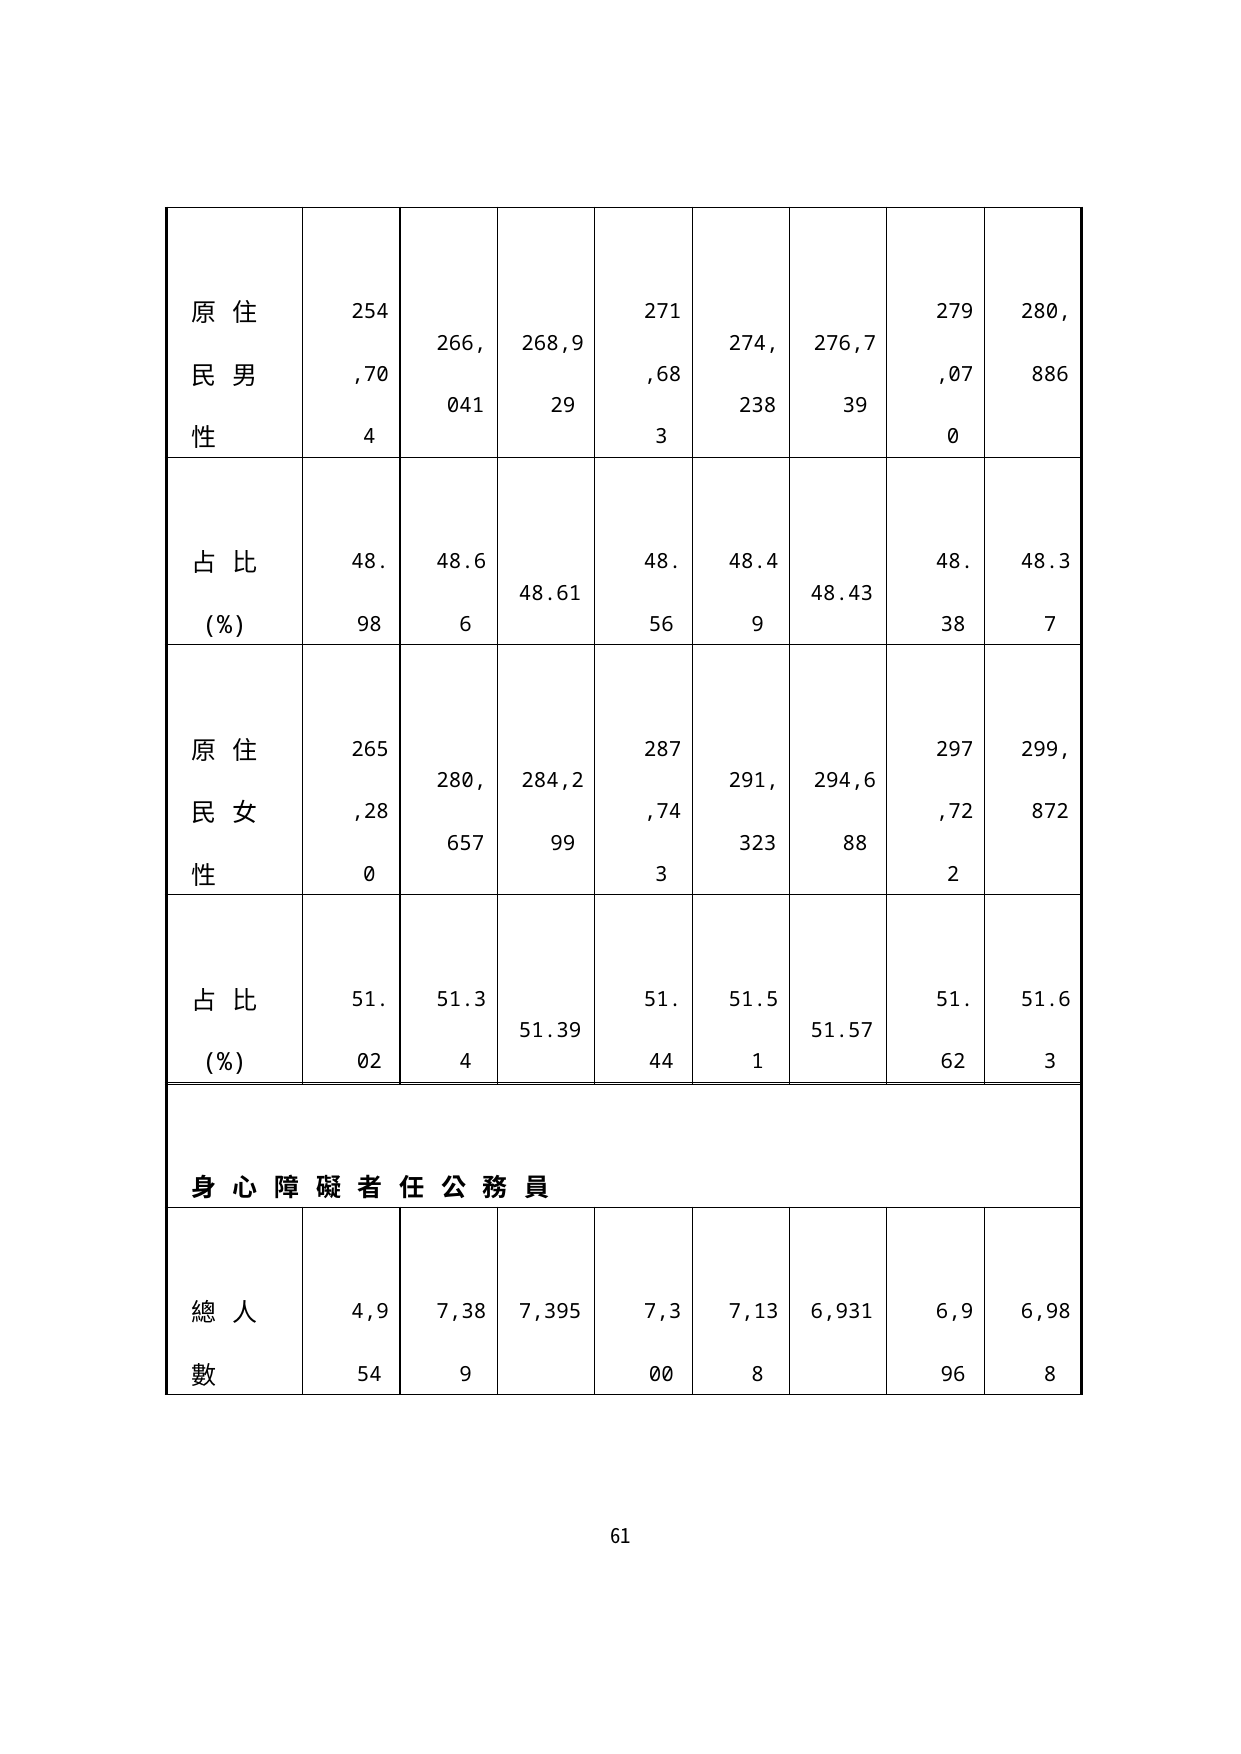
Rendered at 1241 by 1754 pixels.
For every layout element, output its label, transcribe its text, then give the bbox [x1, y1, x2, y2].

table_cell 6,931 [790, 1208, 886, 1394]
table_cell 279,070 [887, 208, 984, 457]
table_cell 48.98 [303, 458, 399, 644]
table_cell 總人數 [168, 1208, 302, 1394]
table_cell 51.63 [985, 895, 1080, 1082]
table_cell 51.62 [887, 895, 984, 1082]
table_cell 268,929 [498, 208, 594, 457]
table_cell 48.56 [595, 458, 692, 644]
table_cell 276,739 [790, 208, 886, 457]
table_cell 48.38 [887, 458, 984, 644]
table_cell 7,389 [401, 1208, 497, 1394]
table_cell 51.34 [401, 895, 497, 1082]
table_cell 48.37 [985, 458, 1080, 644]
table_cell 身心障礙者任公務員 [168, 1085, 1080, 1207]
table_cell 48.49 [693, 458, 789, 644]
table_cell 48.61 [498, 458, 594, 644]
table_cell 6,996 [887, 1208, 984, 1394]
table_cell 280,886 [985, 208, 1080, 457]
table_cell 占比(%) [168, 895, 302, 1082]
table_cell 297,722 [887, 645, 984, 894]
table_cell 7,395 [498, 1208, 594, 1394]
table_cell 原住民女性 [168, 645, 302, 894]
table_cell 51.57 [790, 895, 886, 1082]
table_cell 51.44 [595, 895, 692, 1082]
table_cell 51.39 [498, 895, 594, 1082]
table_cell 51.02 [303, 895, 399, 1082]
table_cell 284,299 [498, 645, 594, 894]
table_cell 51.51 [693, 895, 789, 1082]
table_cell 原住民男性 [168, 208, 302, 457]
table_cell 254,704 [303, 208, 399, 457]
table_cell 占比(%) [168, 458, 302, 644]
table_cell 48.66 [401, 458, 497, 644]
table_cell 266,041 [401, 208, 497, 457]
table_cell 291,323 [693, 645, 789, 894]
table_cell 265,280 [303, 645, 399, 894]
table_cell 287,743 [595, 645, 692, 894]
table_cell 48.43 [790, 458, 886, 644]
table_cell 7,138 [693, 1208, 789, 1394]
table_cell 7,300 [595, 1208, 692, 1394]
table_cell 6,988 [985, 1208, 1080, 1394]
table_cell 299,872 [985, 645, 1080, 894]
table_cell 274,238 [693, 208, 789, 457]
table_cell 280,657 [401, 645, 497, 894]
table_cell 4,954 [303, 1208, 399, 1394]
table_cell 271,683 [595, 208, 692, 457]
table_cell 294,688 [790, 645, 886, 894]
